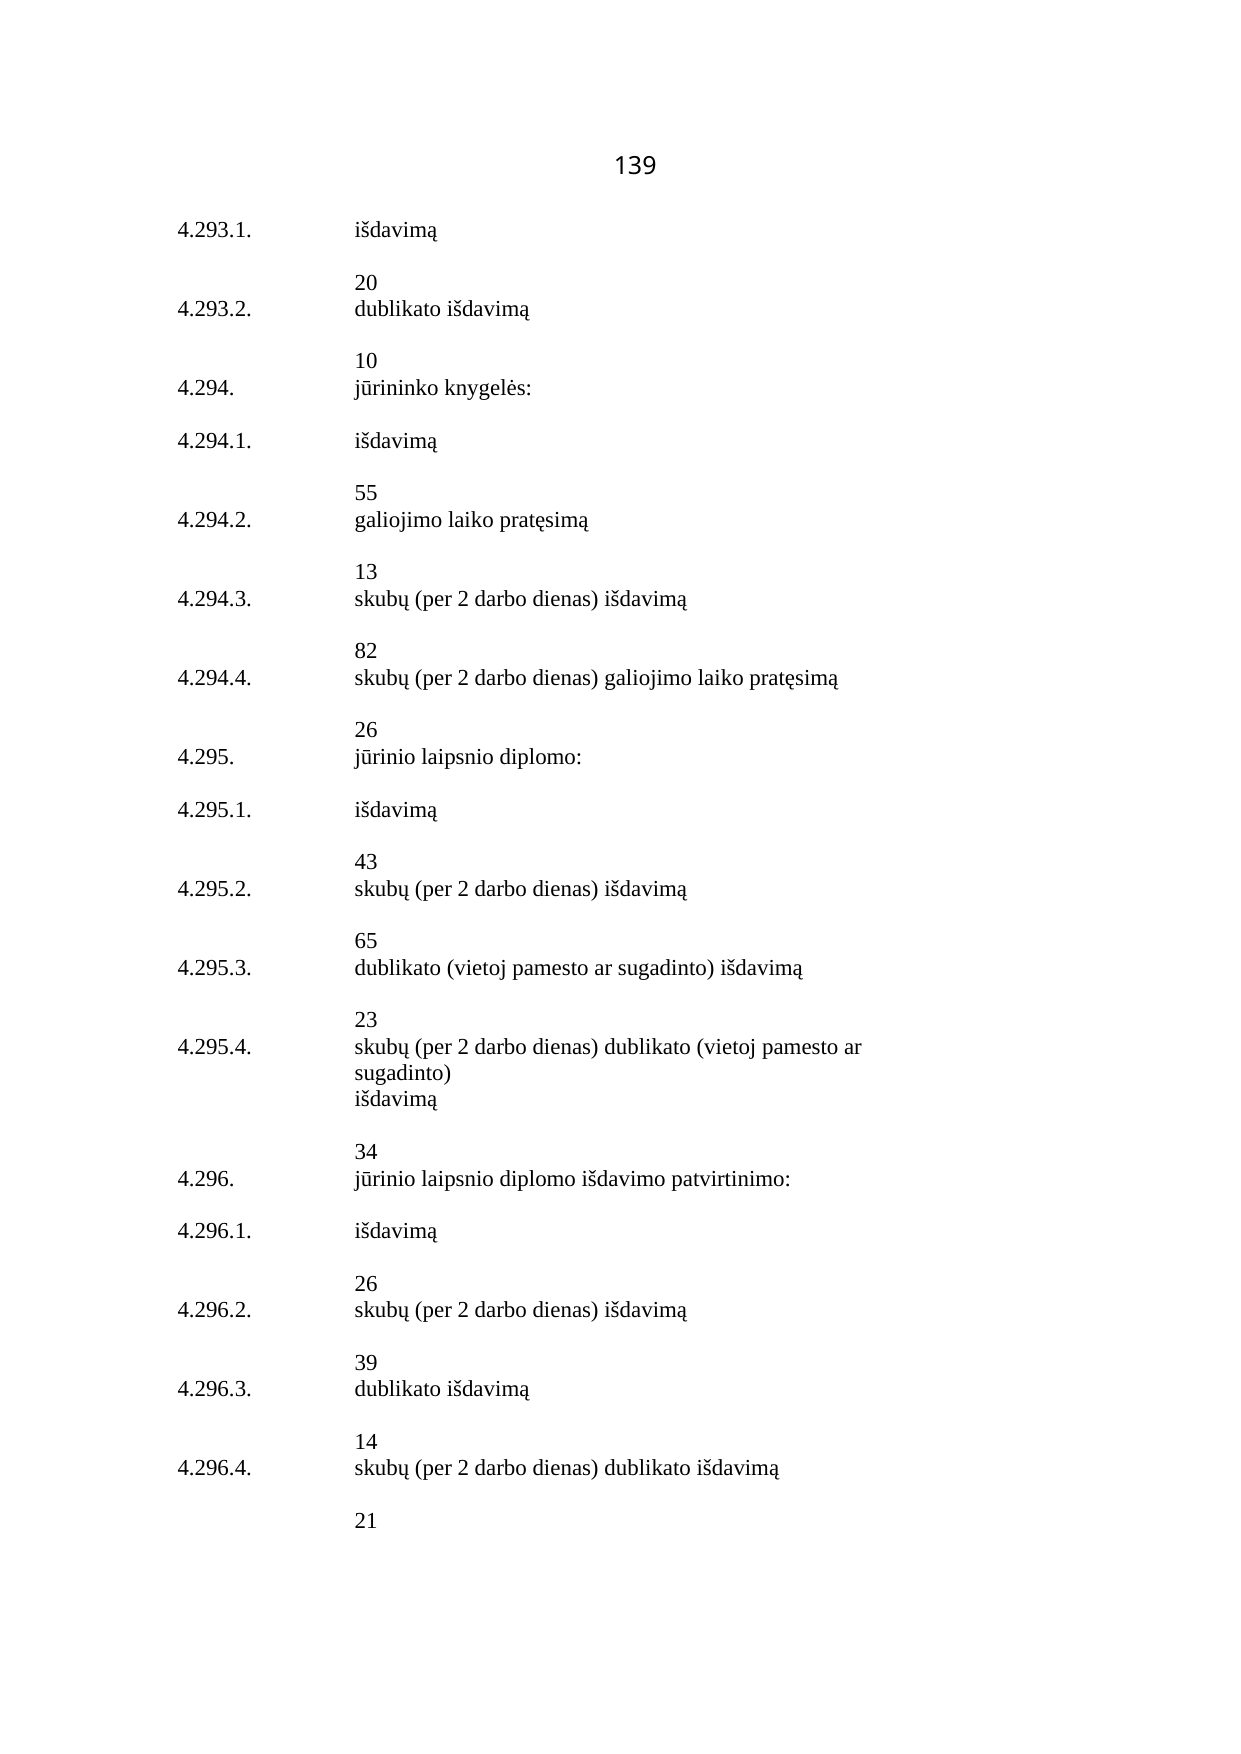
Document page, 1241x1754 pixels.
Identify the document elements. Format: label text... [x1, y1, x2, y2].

text 4.295.1. išdavimą 43 [177, 796, 945, 875]
text 4.294. jūrininko knygelės: [177, 374, 945, 427]
text 4.296.4. skubų (per 2 darbo dienas) dublikato išdavimą 21 [177, 1454, 945, 1533]
text 4.295.4. skubų (per 2 darbo dienas) dublikato (vietoj pamesto ar sugadinto) [177, 1033, 945, 1086]
text 4.294.4. skubų (per 2 darbo dienas) galiojimo laiko pratęsimą 26 [177, 664, 945, 743]
text 4.296. jūrinio laipsnio diplomo išdavimo patvirtinimo: [177, 1164, 945, 1217]
text 4.295.2. skubų (per 2 darbo dienas) išdavimą 65 [177, 875, 945, 954]
text 4.295.3. dublikato (vietoj pamesto ar sugadinto) išdavimą 23 [177, 954, 945, 1033]
text 4.293.1. išdavimą 20 [177, 216, 945, 295]
text 4.295. jūrinio laipsnio diplomo: [177, 743, 945, 796]
text 4.296.2. skubų (per 2 darbo dienas) išdavimą 39 [177, 1296, 945, 1375]
text 4.296.1. išdavimą 26 [177, 1217, 945, 1296]
text 4.293.2. dublikato išdavimą 10 [177, 295, 945, 374]
text 4.294.1. išdavimą 55 [177, 427, 945, 506]
text 4.296.3. dublikato išdavimą 14 [177, 1375, 945, 1454]
text išdavimą 34 [354, 1086, 945, 1164]
text 4.294.3. skubų (per 2 darbo dienas) išdavimą 82 [177, 585, 945, 664]
text 4.294.2. galiojimo laiko pratęsimą 13 [177, 506, 945, 585]
